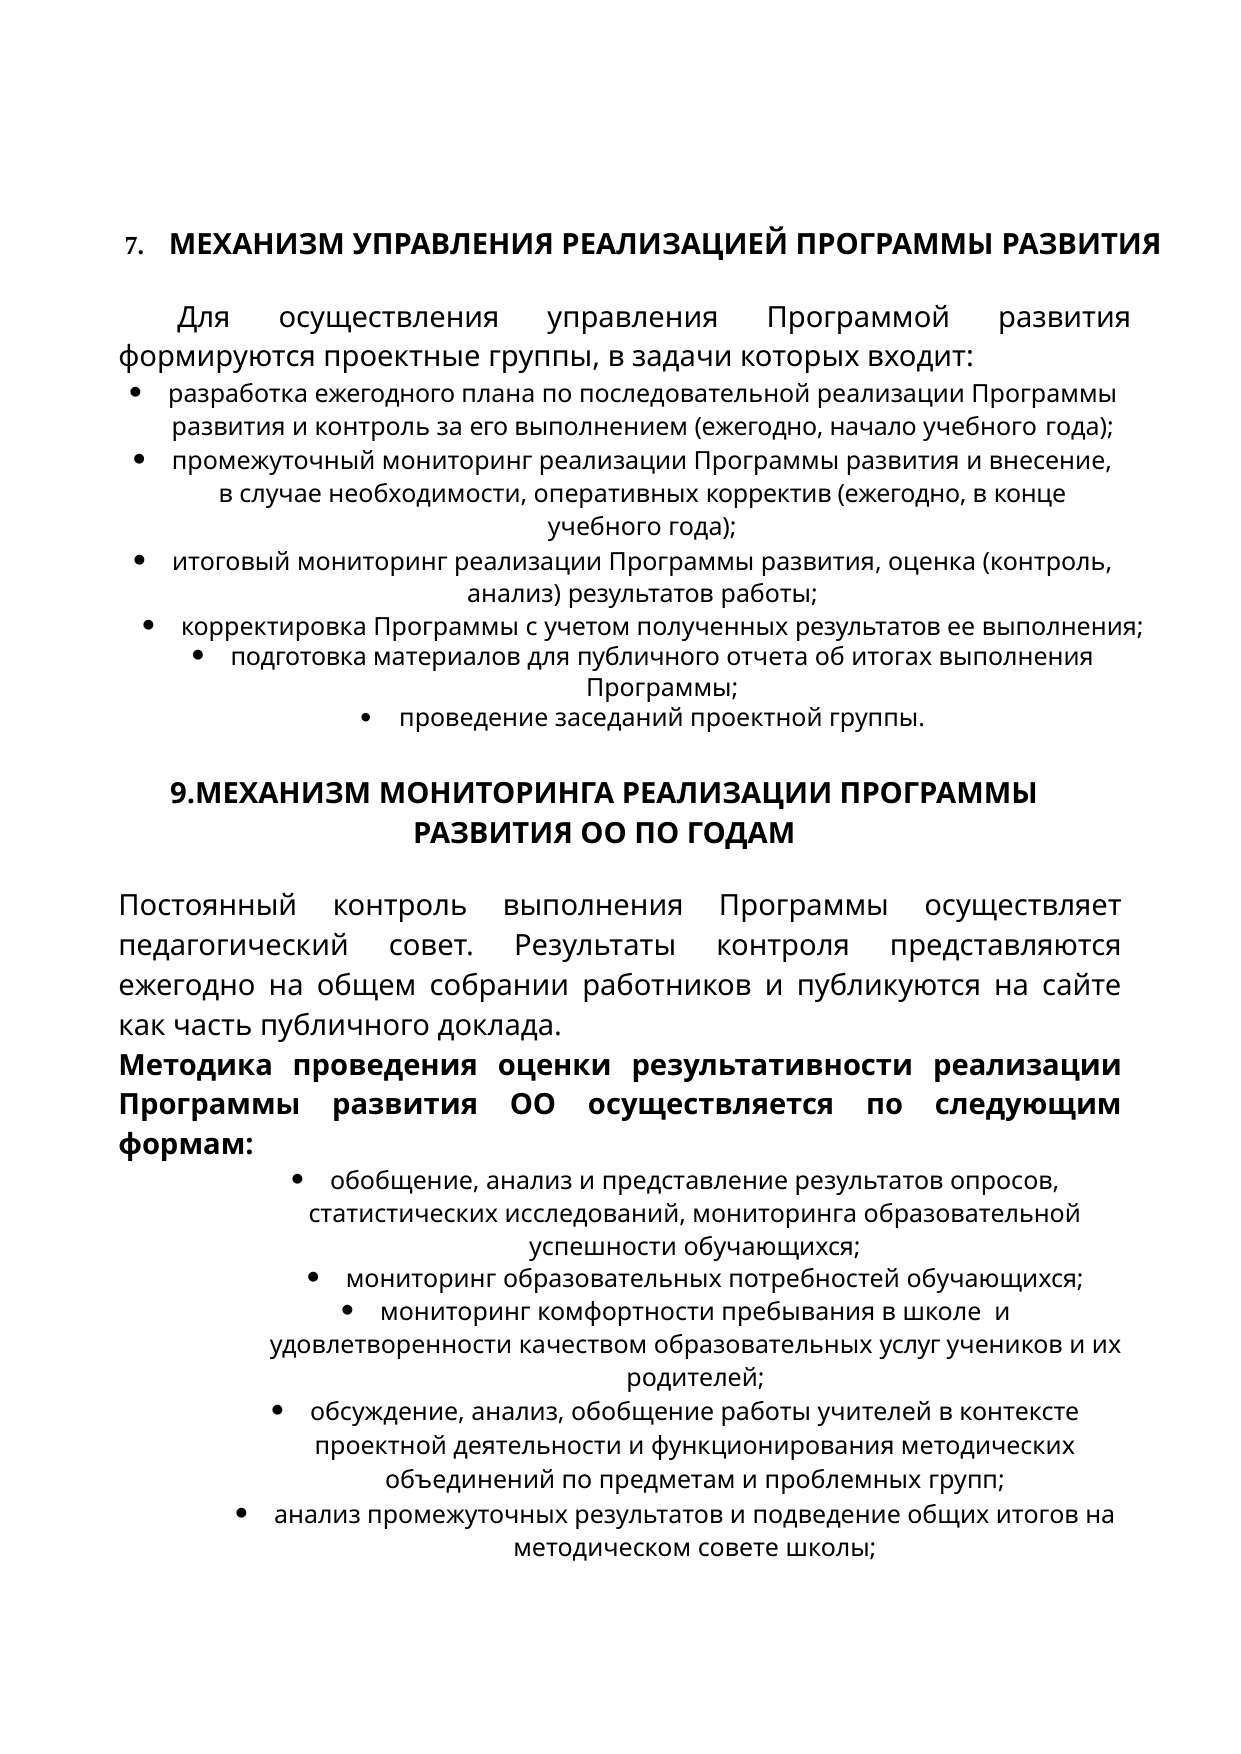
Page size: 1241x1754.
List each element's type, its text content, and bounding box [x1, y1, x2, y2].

list разработка ежегодного плана по последовательной реализации Программы развития и контроль за его выполнением (ежегодно, начало учебного года); [125, 375, 1122, 442]
subtitle Методика проведения оценки результативности реализации Программы развития ОО осуществляется по следующим формам: [118, 1044, 1122, 1163]
list корректировка Программы с учетом полученных результатов ее выполнения; [125, 611, 1161, 641]
list подготовка материалов для публичного отчета об итогах выполнения Программы; [125, 641, 1161, 702]
subtitle 9.МЕХАНИЗМ МОНИТОРИНГА РЕАЛИЗАЦИИ ПРОГРАММЫ РАЗВИТИЯ ОО ПО ГОДАМ [96, 772, 1112, 852]
text Для осуществления управления Программой развития формируются проектные группы, в задачи которых входит: [118, 296, 1132, 375]
list обсуждение, анализ, обобщение работы учителей в контексте проектной деятельности и функционирования методических объединений по предметам и проблемных групп; [231, 1394, 1121, 1496]
list итоговый мониторинг реализации Программы развития, оценка (контроль, анализ) результатов работы; [125, 543, 1121, 610]
list промежуточный мониторинг реализации Программы развития и внесение, в случае необходимости, оперативных корректив (ежегодно, в конце учебного года); [125, 443, 1121, 543]
list мониторинг комфортности пребывания в школе и удовлетворенности качеством образовательных услуг учеников и их родителей; [231, 1294, 1123, 1394]
text Постоянный контроль выполнения Программы осуществляет педагогический совет. Результаты контроля представляются ежегодно на общем собрании работников и публикуются на сайте как часть публичного доклада. [118, 885, 1122, 1043]
list обобщение, анализ и представление результатов опросов, статистических исследований, мониторинга образовательной успешности обучающихся; [231, 1163, 1122, 1263]
list анализ промежуточных результатов и подведение общих итогов на методическом совете школы; [231, 1496, 1121, 1563]
list проведение заседаний проектной группы. [125, 702, 1161, 733]
list мониторинг образовательных потребностей обучающихся; [231, 1263, 1161, 1294]
subtitle МЕХАНИЗМ УПРАВЛЕНИЯ РЕАЛИЗАЦИЕЙ ПРОГРАММЫ РАЗВИТИЯ [109, 223, 1161, 263]
